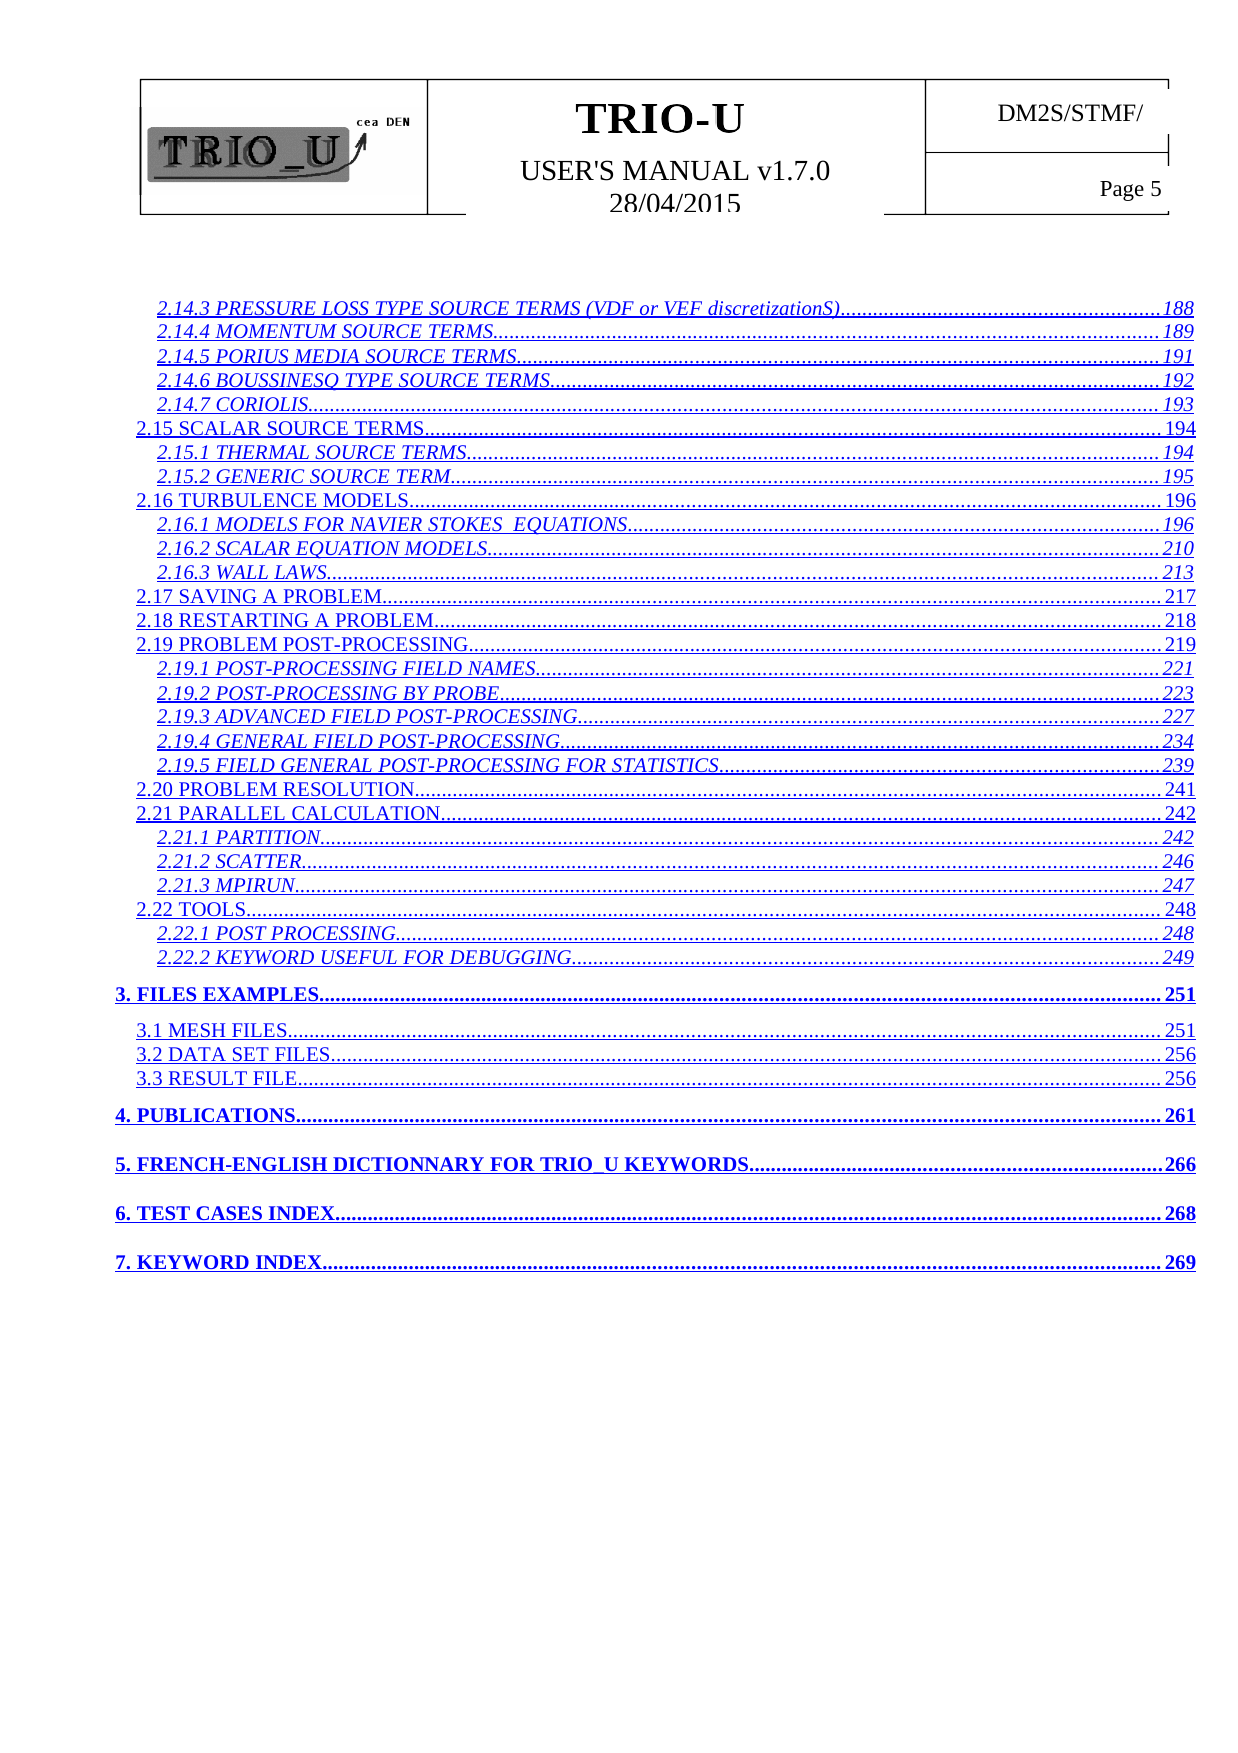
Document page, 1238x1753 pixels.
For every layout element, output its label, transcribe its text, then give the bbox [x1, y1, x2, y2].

text 5. French-English dictionnary for trio_U Keywords 266 [115, 1152, 1196, 1173]
text 3. FILES EXAMPLES 251 [115, 982, 1196, 1003]
text 2.19.4 GENERAL FIELD POST-PROCESSING 234 [157, 728, 1196, 752]
text 2.14.5 PORIUS MEDIA SOURCE TERMS 191 [157, 343, 1196, 367]
text 3.2 DATA SET FILES 256 [136, 1042, 1196, 1063]
text 2.22.2 KEYWORD USEFUL FOR DEBUGGING 249 [157, 945, 1196, 969]
text 2.21.2 SCATTER 246 [157, 849, 1196, 873]
text 2.22 TOOLS 248 [136, 897, 1196, 918]
text 2.17 SAVING A PROBLEM 217 [136, 584, 1196, 605]
text 2.14.3 PRESSURE LOSS TYPE SOURCE TERMS (VDF or VEF discretizationS) 188 [157, 295, 1196, 319]
text 2.21 PARALLEL CALCULATION 242 [136, 801, 1196, 821]
text 6. test cases index 268 [115, 1201, 1196, 1222]
text 2.16 TURBULENCE MODELS 196 [136, 488, 1196, 509]
text 2.19.2 POST-PROCESSING BY PROBE 223 [157, 680, 1196, 704]
text 2.14.7 CORIOLIS 193 [157, 392, 1196, 416]
text 2.15 SCALAR SOURCE TERMS 194 [136, 416, 1196, 436]
text 2.19.3 ADVANCED FIELD POST-PROCESSING 227 [157, 704, 1196, 728]
text 2.15.1 THERMAL SOURCE TERMS 194 [157, 440, 1196, 464]
text 2.21.3 MPIRUN 247 [157, 873, 1196, 897]
text 2.16.2 SCALAR EQUATION MODELS 210 [157, 536, 1196, 560]
text 2.21.1 PARTITION 242 [157, 825, 1196, 849]
text 2.16.1 MODELS FOR NAVIER STOKES EQUATIONS 196 [157, 512, 1196, 536]
text 2.14.6 BOUSSINESQ TYPE SOURCE TERMS 192 [157, 367, 1196, 392]
text 3.3 RESULT FILE 256 [136, 1066, 1196, 1087]
text 2.14.4 MOMENTUM SOURCE TERMS 189 [157, 319, 1196, 343]
text 2.18 RESTARTING A PROBLEM 218 [136, 608, 1196, 629]
text 4. PUBLICATIONS 261 [115, 1103, 1196, 1124]
text 2.19 PROBLEM POST-PROCESSING 219 [136, 632, 1196, 653]
text 2.19.1 POST-PROCESSING FIELD NAMES 221 [157, 656, 1196, 680]
text 2.22.1 POST PROCESSING 248 [157, 921, 1196, 945]
text 2.15.2 GENERIC SOURCE TERM 195 [157, 464, 1196, 488]
text 2.16.3 WALL LAWS 213 [157, 560, 1196, 584]
text 2.20 PROBLEM RESOLUTION 241 [136, 777, 1196, 798]
text 3.1 MESH FILES 251 [136, 1018, 1196, 1039]
text 7. KEYWORD INDEX 269 [115, 1250, 1196, 1271]
text 2.19.5 FIELD GENERAL POST-PROCESSING FOR STATISTICS 239 [157, 752, 1196, 777]
